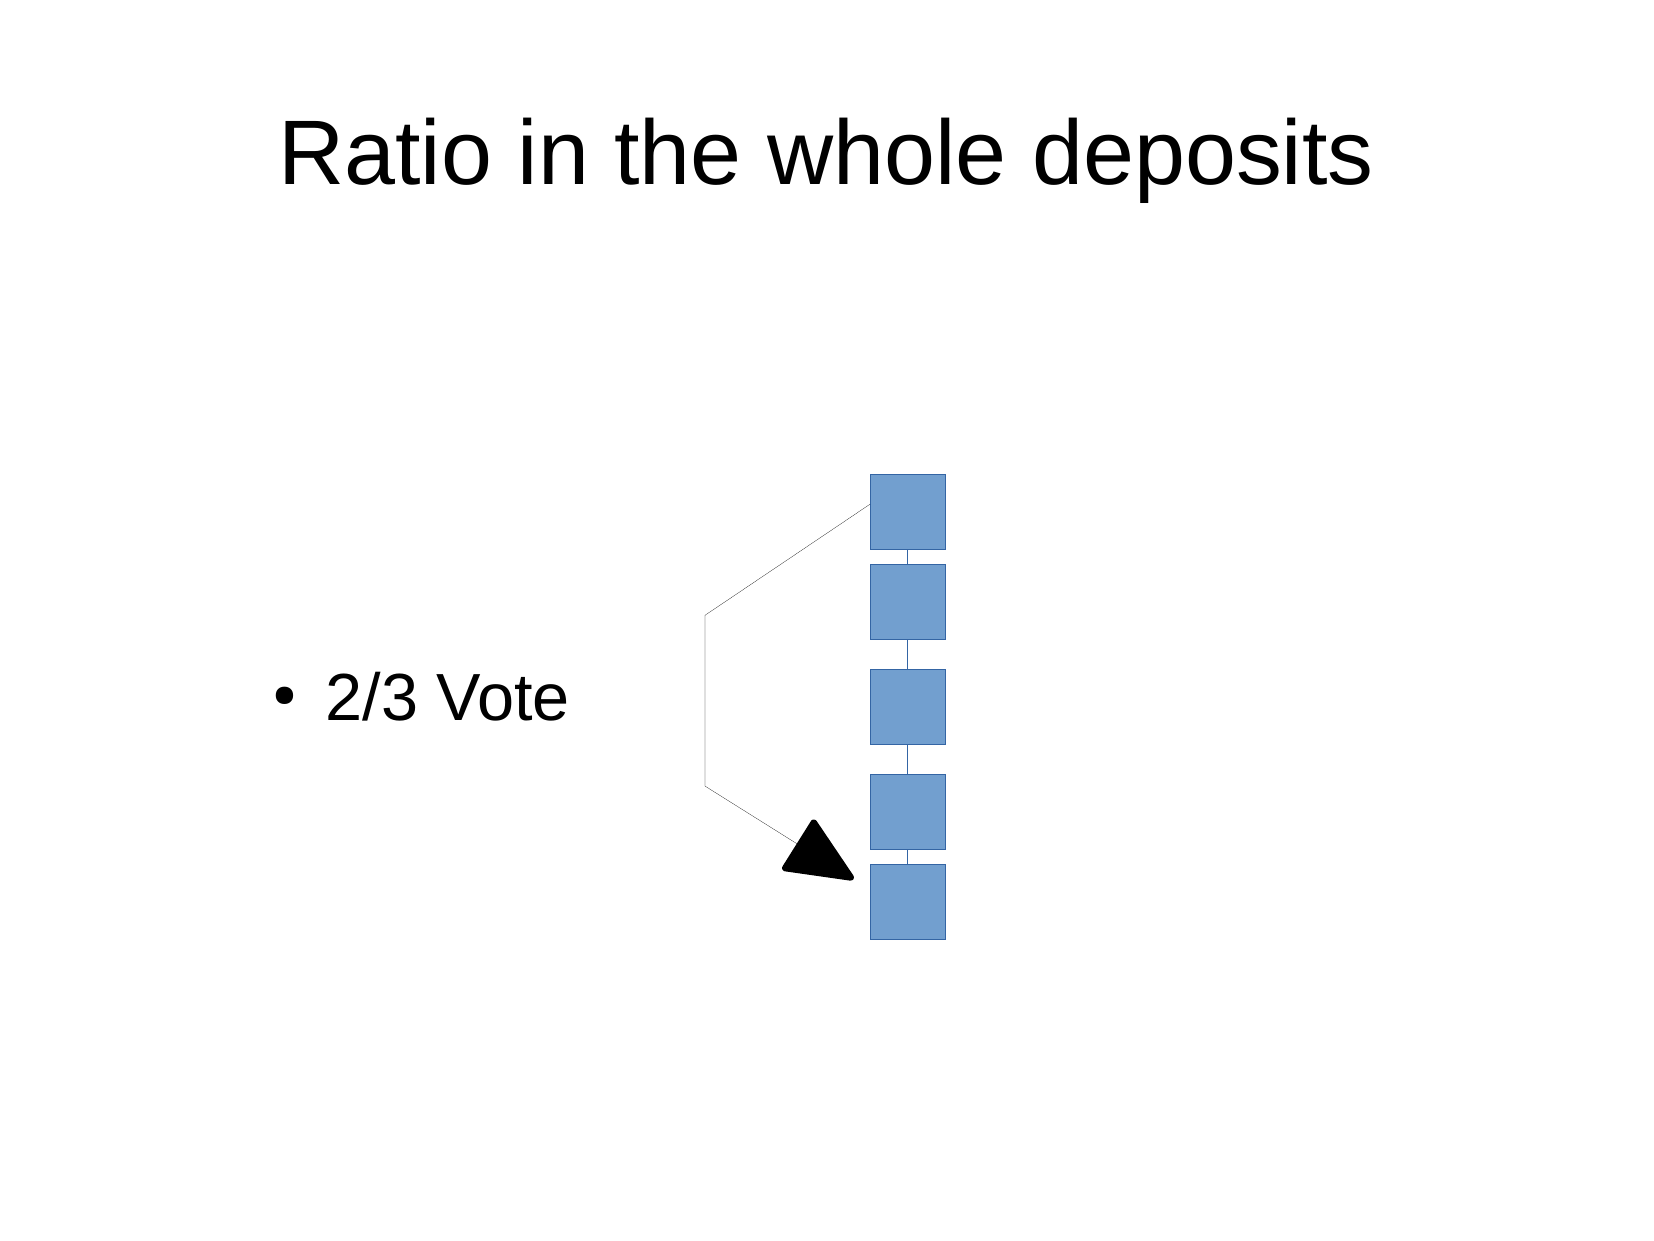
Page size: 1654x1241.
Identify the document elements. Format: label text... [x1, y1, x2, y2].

text_box 2/3 Vote [255, 660, 706, 736]
text_box [870, 774, 946, 850]
text_box [870, 669, 946, 745]
text_box [870, 564, 946, 640]
text_box [870, 474, 946, 550]
text_box [870, 864, 946, 940]
title Ratio in the whole deposits [82, 49, 1571, 257]
